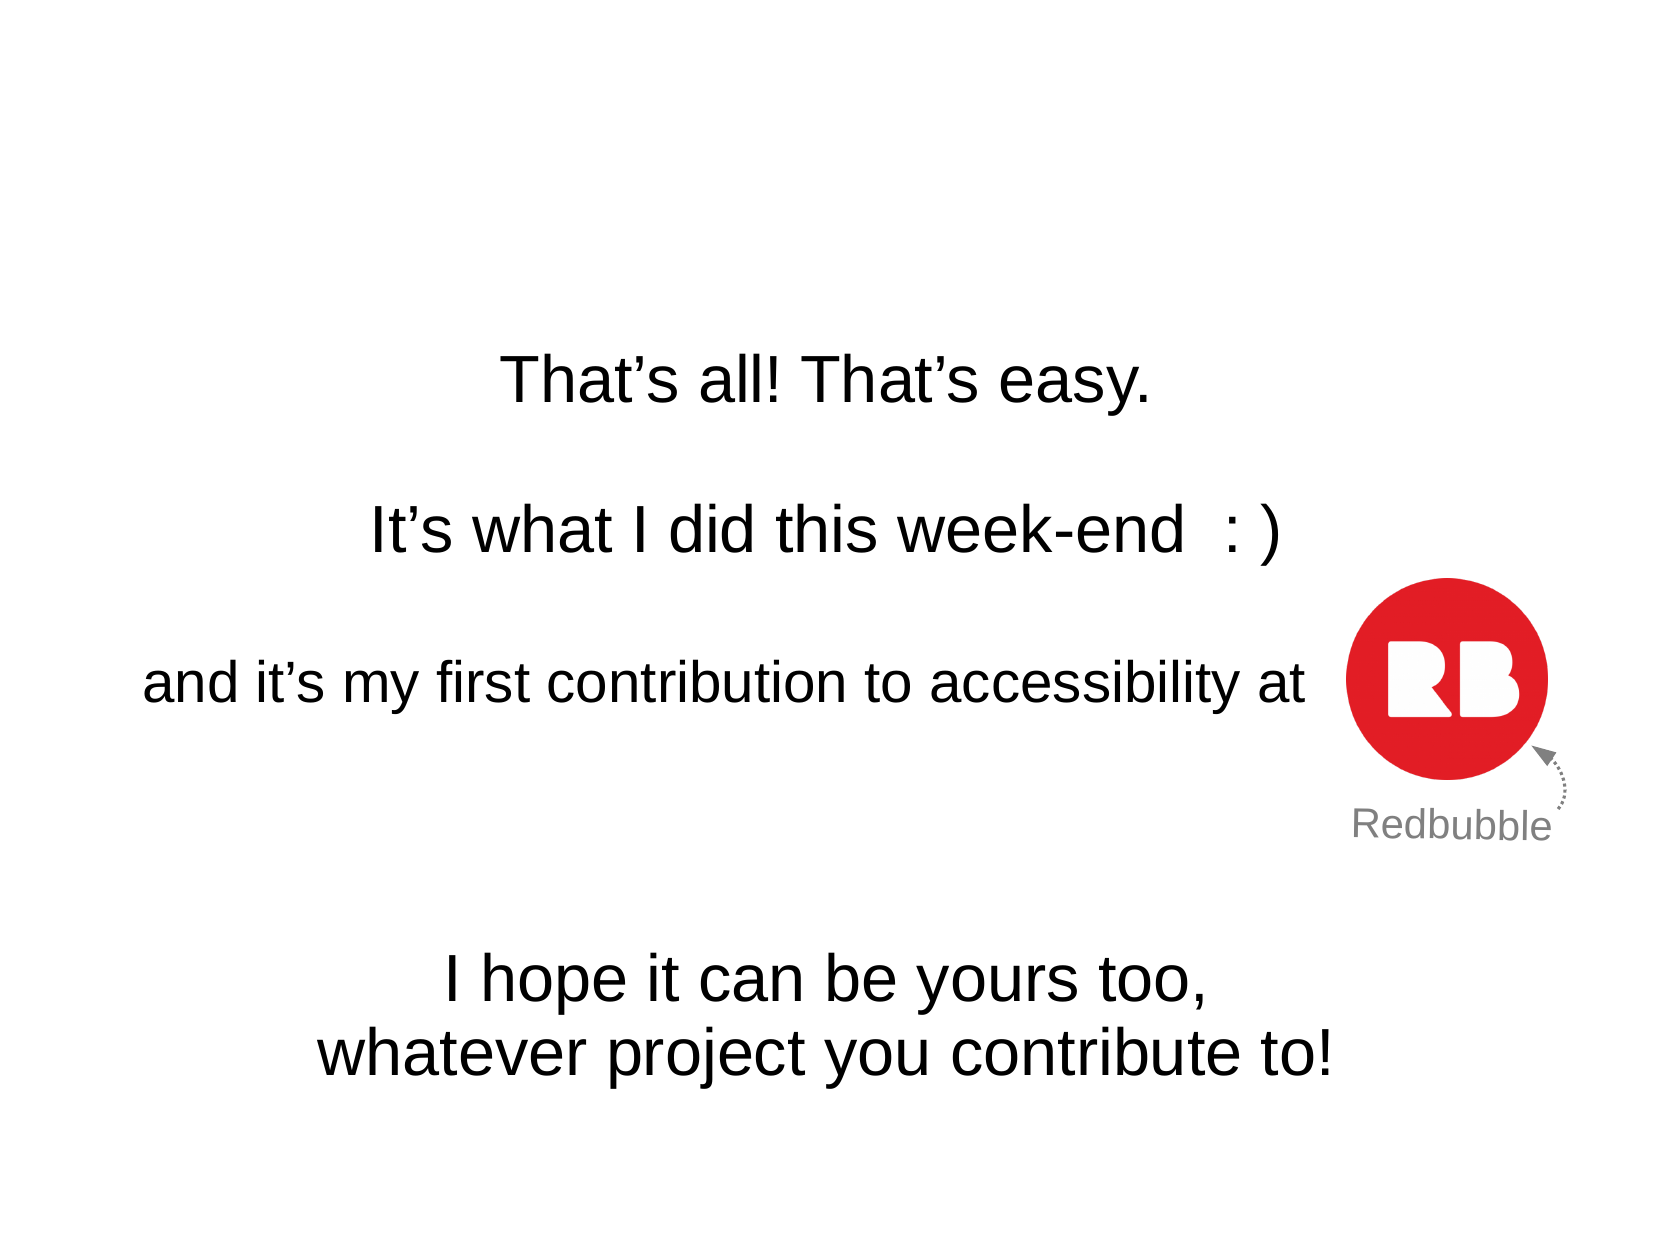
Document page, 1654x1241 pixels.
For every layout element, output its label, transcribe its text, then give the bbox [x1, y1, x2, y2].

subtitle That’s all! That’s easy. It’s what I did this week-end : ) and it’s my first contribution to accessibility at I hope it can be yours too, whatever project you contribute to! [82, 0, 1571, 1091]
title Redbubble [1285, 776, 1619, 875]
picture [1346, 578, 1548, 780]
